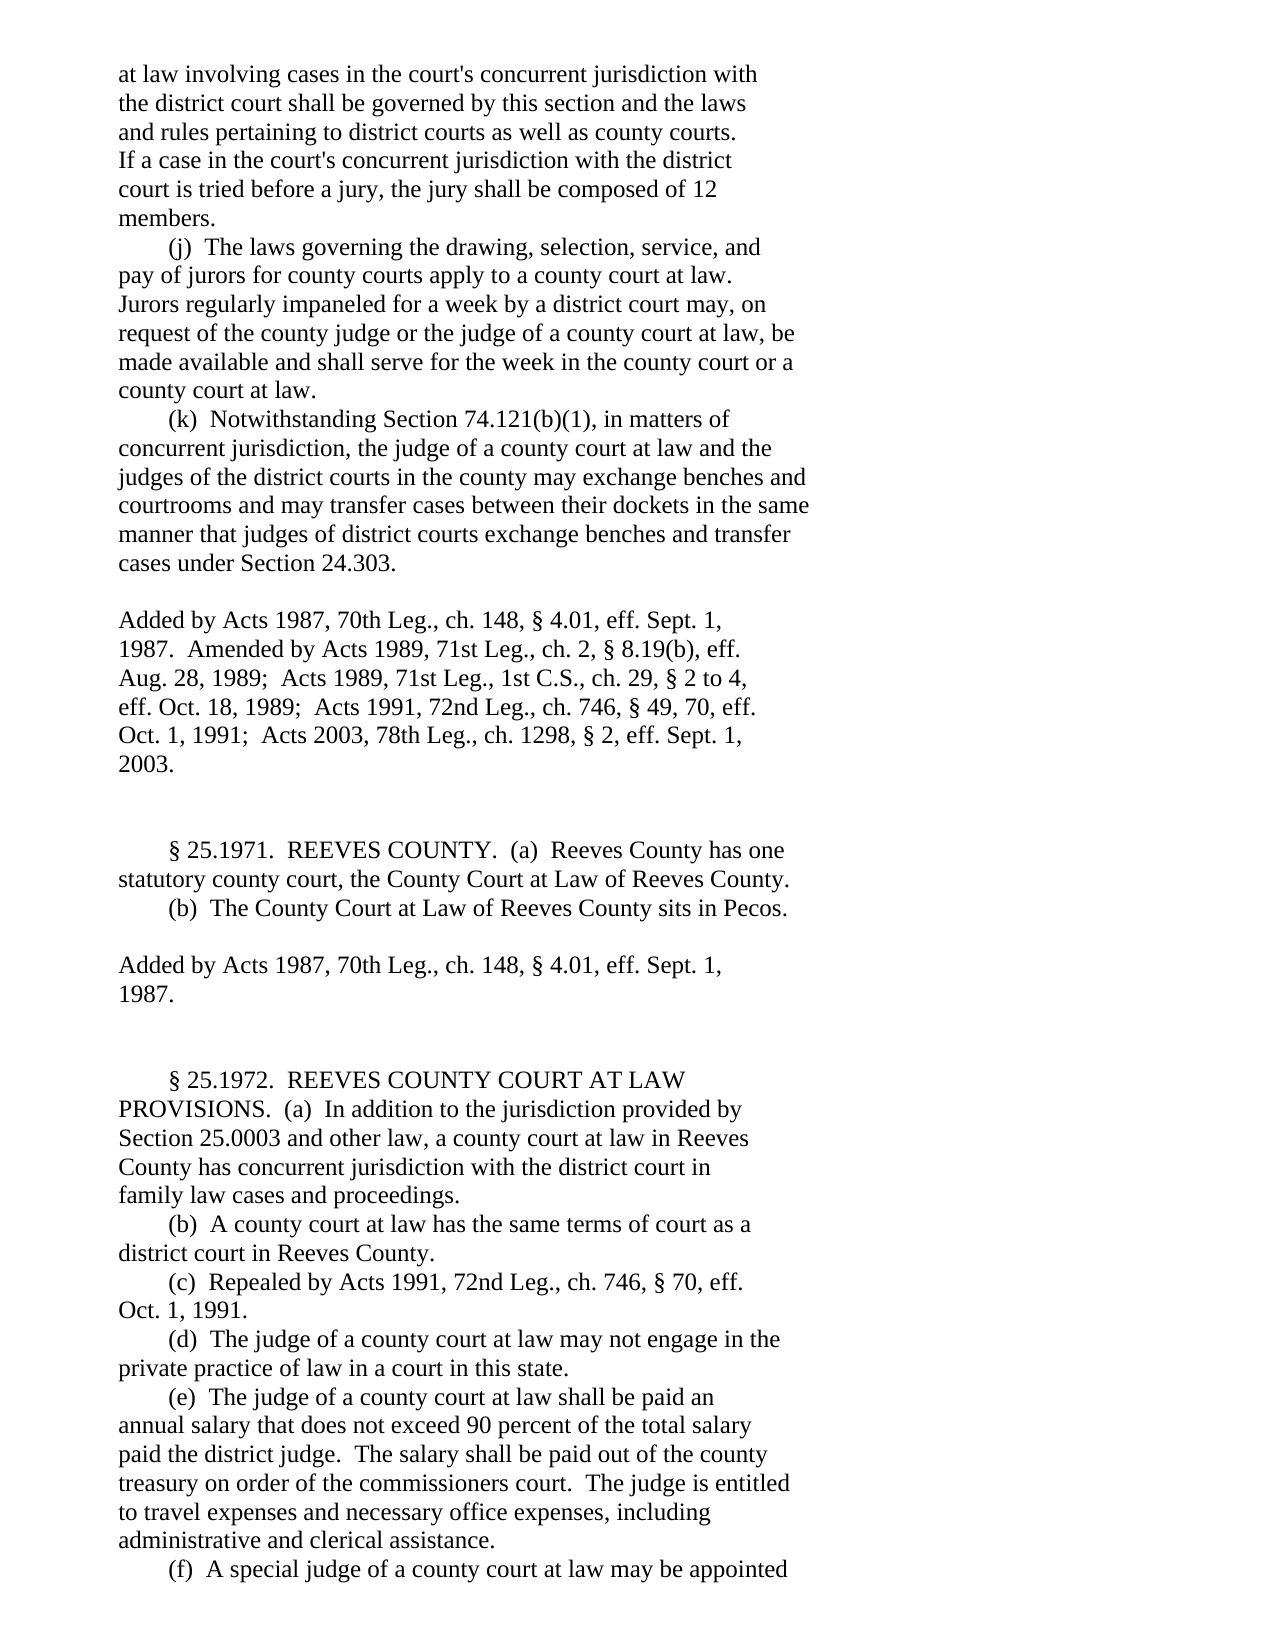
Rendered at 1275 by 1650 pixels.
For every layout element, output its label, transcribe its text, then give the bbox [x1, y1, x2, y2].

text § 25.1971. REEVES COUNTY. (a) Reeves County has one [118, 835, 1216, 864]
text (k) Notwithstanding Section 74.121(b)(1), in matters of [118, 404, 1216, 433]
text pay of jurors for county courts apply to a county court at law. [118, 260, 1216, 289]
text the district court shall be governed by this section and the laws [118, 88, 1216, 117]
text eff. Oct. 18, 1989; Acts 1991, 72nd Leg., ch. 746, § 49, 70, eff. [118, 692, 1216, 720]
text 1987. [118, 979, 1216, 1008]
text Added by Acts 1987, 70th Leg., ch. 148, § 4.01, eff. Sept. 1, [118, 605, 1216, 634]
text Jurors regularly impaneled for a week by a district court may, on [118, 289, 1216, 318]
text made available and shall serve for the week in the county court or a [118, 347, 1216, 375]
text manner that judges of district courts exchange benches and transfer [118, 519, 1216, 548]
text (j) The laws governing the drawing, selection, service, and [118, 232, 1216, 260]
text statutory county court, the County Court at Law of Reeves County. [118, 864, 1216, 893]
text County has concurrent jurisdiction with the district court in [118, 1152, 1216, 1180]
text (c) Repealed by Acts 1991, 72nd Leg., ch. 746, § 70, eff. [118, 1267, 1216, 1295]
text If a case in the court's concurrent jurisdiction with the district [118, 145, 1216, 174]
text at law involving cases in the court's concurrent jurisdiction with [118, 59, 1216, 88]
text (d) The judge of a county court at law may not engage in the [118, 1324, 1216, 1353]
text administrative and clerical assistance. [118, 1525, 1216, 1554]
text members. [118, 203, 1216, 232]
text cases under Section 24.303. [118, 548, 1216, 577]
text judges of the district courts in the county may exchange benches and [118, 462, 1216, 490]
text district court in Reeves County. [118, 1238, 1216, 1267]
text PROVISIONS. (a) In addition to the jurisdiction provided by [118, 1094, 1216, 1123]
text courtrooms and may transfer cases between their dockets in the same [118, 490, 1216, 519]
text concurrent jurisdiction, the judge of a county court at law and the [118, 433, 1216, 462]
text and rules pertaining to district courts as well as county courts. [118, 117, 1216, 145]
text 1987. Amended by Acts 1989, 71st Leg., ch. 2, § 8.19(b), eff. [118, 634, 1216, 663]
text 2003. [118, 749, 1216, 778]
text Added by Acts 1987, 70th Leg., ch. 148, § 4.01, eff. Sept. 1, [118, 950, 1216, 979]
text Aug. 28, 1989; Acts 1989, 71st Leg., 1st C.S., ch. 29, § 2 to 4, [118, 663, 1216, 692]
text family law cases and proceedings. [118, 1180, 1216, 1209]
text to travel expenses and necessary office expenses, including [118, 1497, 1216, 1525]
text (b) The County Court at Law of Reeves County sits in Pecos. [118, 893, 1216, 922]
text § 25.1972. REEVES COUNTY COURT AT LAW [118, 1065, 1216, 1094]
text Oct. 1, 1991. [118, 1295, 1216, 1324]
text paid the district judge. The salary shall be paid out of the county [118, 1439, 1216, 1468]
text private practice of law in a court in this state. [118, 1353, 1216, 1382]
text (b) A county court at law has the same terms of court as a [118, 1209, 1216, 1238]
text Section 25.0003 and other law, a county court at law in Reeves [118, 1123, 1216, 1152]
text (e) The judge of a county court at law shall be paid an [118, 1382, 1216, 1410]
text Oct. 1, 1991; Acts 2003, 78th Leg., ch. 1298, § 2, eff. Sept. 1, [118, 720, 1216, 749]
text court is tried before a jury, the jury shall be composed of 12 [118, 174, 1216, 203]
text treasury on order of the commissioners court. The judge is entitled [118, 1468, 1216, 1497]
text request of the county judge or the judge of a county court at law, be [118, 318, 1216, 347]
text annual salary that does not exceed 90 percent of the total salary [118, 1410, 1216, 1439]
text county court at law. [118, 375, 1216, 404]
text (f) A special judge of a county court at law may be appointed [118, 1554, 1216, 1583]
